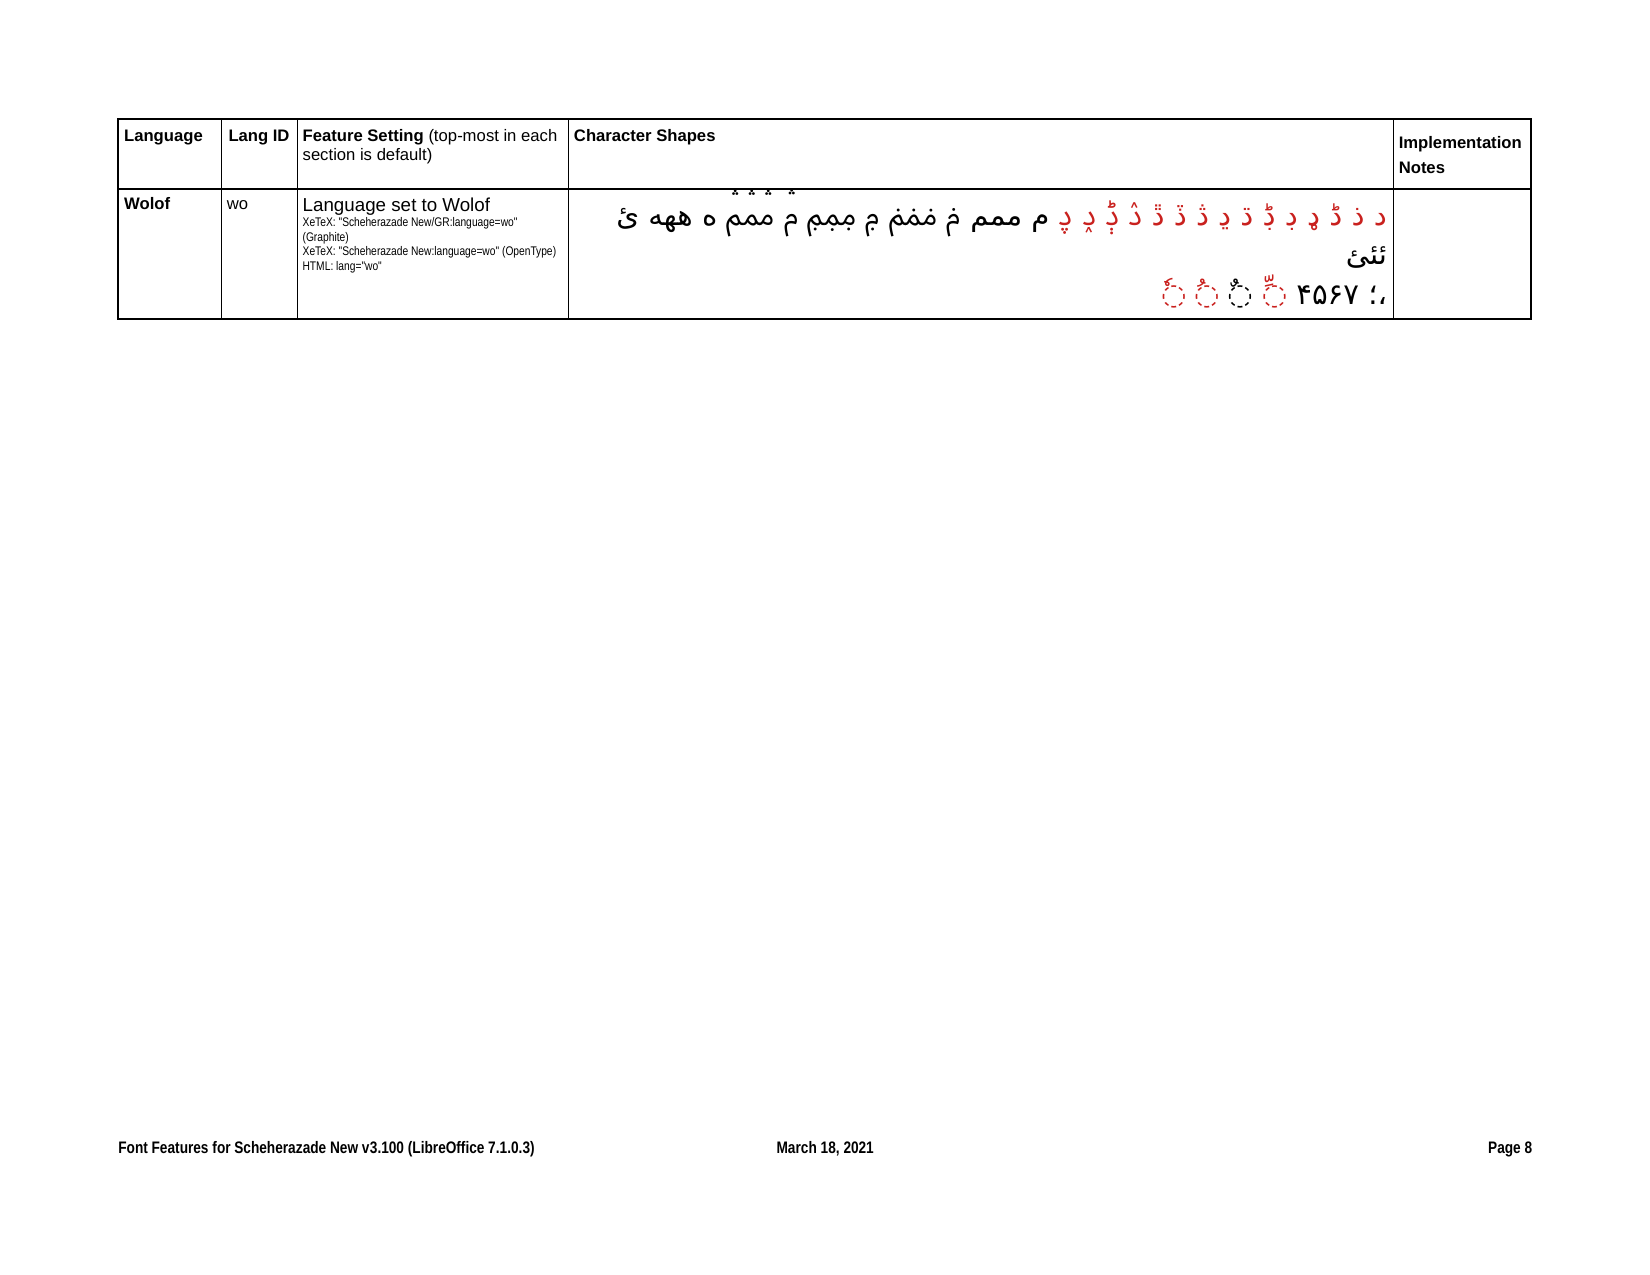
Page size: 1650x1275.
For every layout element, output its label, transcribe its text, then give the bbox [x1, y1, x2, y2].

table_cell wo [222, 190, 297, 318]
table_cell Wolof [119, 190, 221, 318]
table_header Character Shapes [569, 120, 1393, 188]
table_cell [1394, 190, 1530, 318]
table_header Implementation Notes [1394, 120, 1530, 188]
table_header Lang ID [222, 120, 297, 188]
table_header Feature Setting (top-most in each section is default) [298, 120, 568, 188]
table_cell د ذ ڈ ډ ڊ ڋ ڌ ڍ ڎ ڏ ڐ ۮ ݙ ݚ ࢮ م ممم ݥ ݥݥݥ ݦ ݦݦݦ ࢧ ࢧࢧࢧ ه ههه ئ ئئئ ،؛ ۴۵۶۷ ◌ِّ ◌ٌ ◌ُ ◌ٗ [569, 190, 1393, 318]
table_header Language [119, 120, 221, 188]
table_cell Language set to Wolof XeTeX: "Scheherazade New/GR:language=wo" (Graphite) XeTeX: "Scheherazade New:language=wo" (OpenType) HTML: lang="wo" [298, 190, 568, 318]
